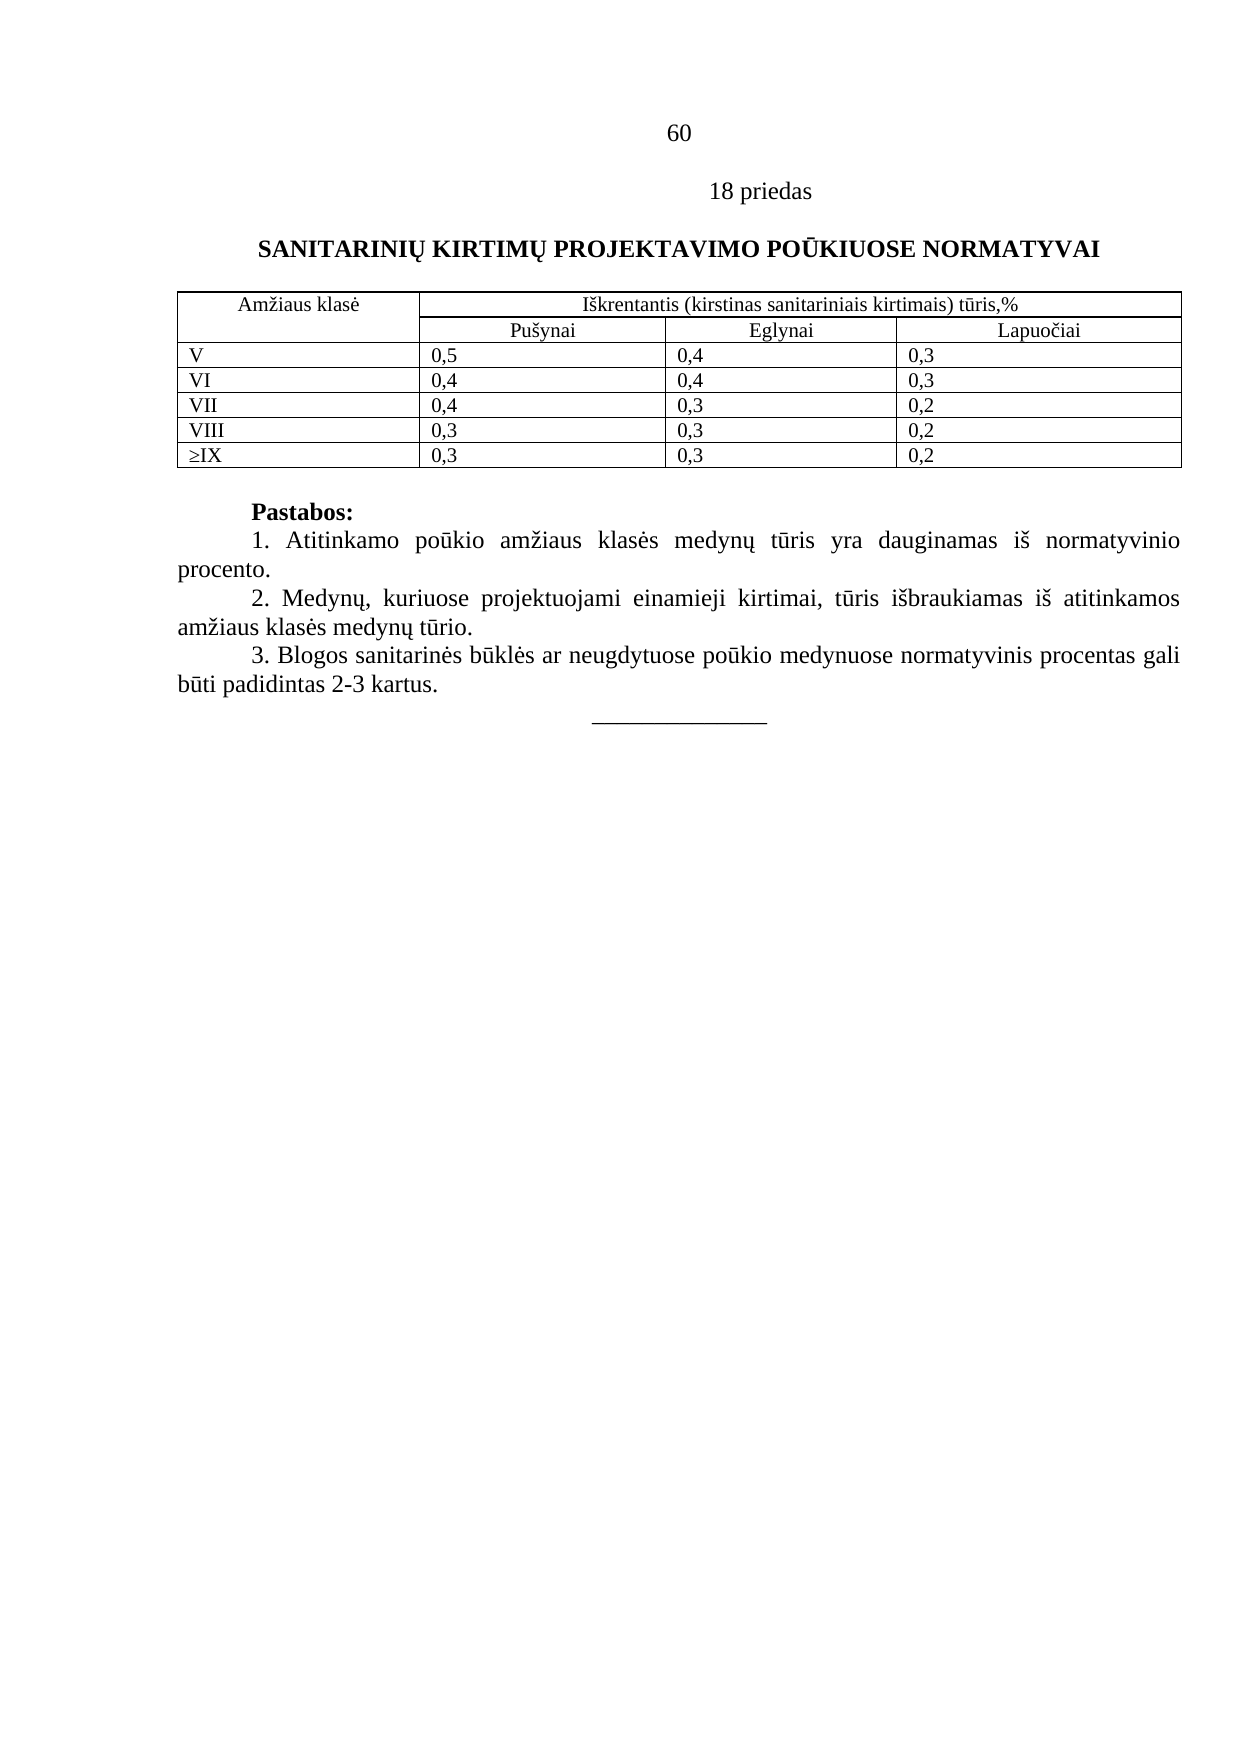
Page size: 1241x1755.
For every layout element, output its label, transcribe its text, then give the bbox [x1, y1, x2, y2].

table_cell 0,2 [897, 443, 1181, 467]
table_cell 0,5 [420, 343, 665, 367]
table_cell Pušynai [420, 318, 665, 342]
text Pastabos: [177, 497, 1181, 526]
table_cell 0,3 [420, 418, 665, 442]
table_cell 0,4 [420, 393, 665, 417]
table_cell VI [178, 368, 419, 392]
table_header Iškrentantis (kirstinas sanitariniais kirtimais) tūris,% [420, 293, 1181, 316]
text ______________ [177, 698, 1181, 727]
table_cell 0,3 [666, 443, 896, 467]
table_cell 0,3 [897, 343, 1181, 367]
table_cell 0,3 [897, 368, 1181, 392]
table_cell Lapuočiai [897, 318, 1181, 342]
table_cell 0,3 [666, 418, 896, 442]
table_cell VIII [178, 418, 419, 442]
table_cell V [178, 343, 419, 367]
table_cell 0,2 [897, 418, 1181, 442]
table_cell VII [178, 393, 419, 417]
table_cell 0,3 [420, 443, 665, 467]
table_cell 0,4 [666, 343, 896, 367]
table_cell ≥IX [178, 443, 419, 467]
text 1. Atitinkamo poūkio amžiaus klasės medynų tūris yra dauginamas iš normatyvinio procento. [177, 526, 1181, 583]
table_cell Eglynai [666, 318, 896, 342]
text 2. Medynų, kuriuose projektuojami einamieji kirtimai, tūris išbraukiamas iš atitinkamos amžiaus klasės medynų tūrio. [177, 583, 1181, 641]
text 3. Blogos sanitarinės būklės ar neugdytuose poūkio medynuose normatyvinis procentas gali būti padidintas 2-3 kartus. [177, 641, 1181, 698]
table_cell 0,2 [897, 393, 1181, 417]
table_cell 0,4 [420, 368, 665, 392]
text 18 priedas [177, 176, 1181, 205]
table_cell 0,3 [666, 393, 896, 417]
table_cell 0,4 [666, 368, 896, 392]
table_header Amžiaus klasė [178, 293, 419, 342]
text SANITARINIŲ KIRTIMŲ PROJEKTAVIMO POŪKIUOSE NORMATYVAI [177, 234, 1181, 263]
